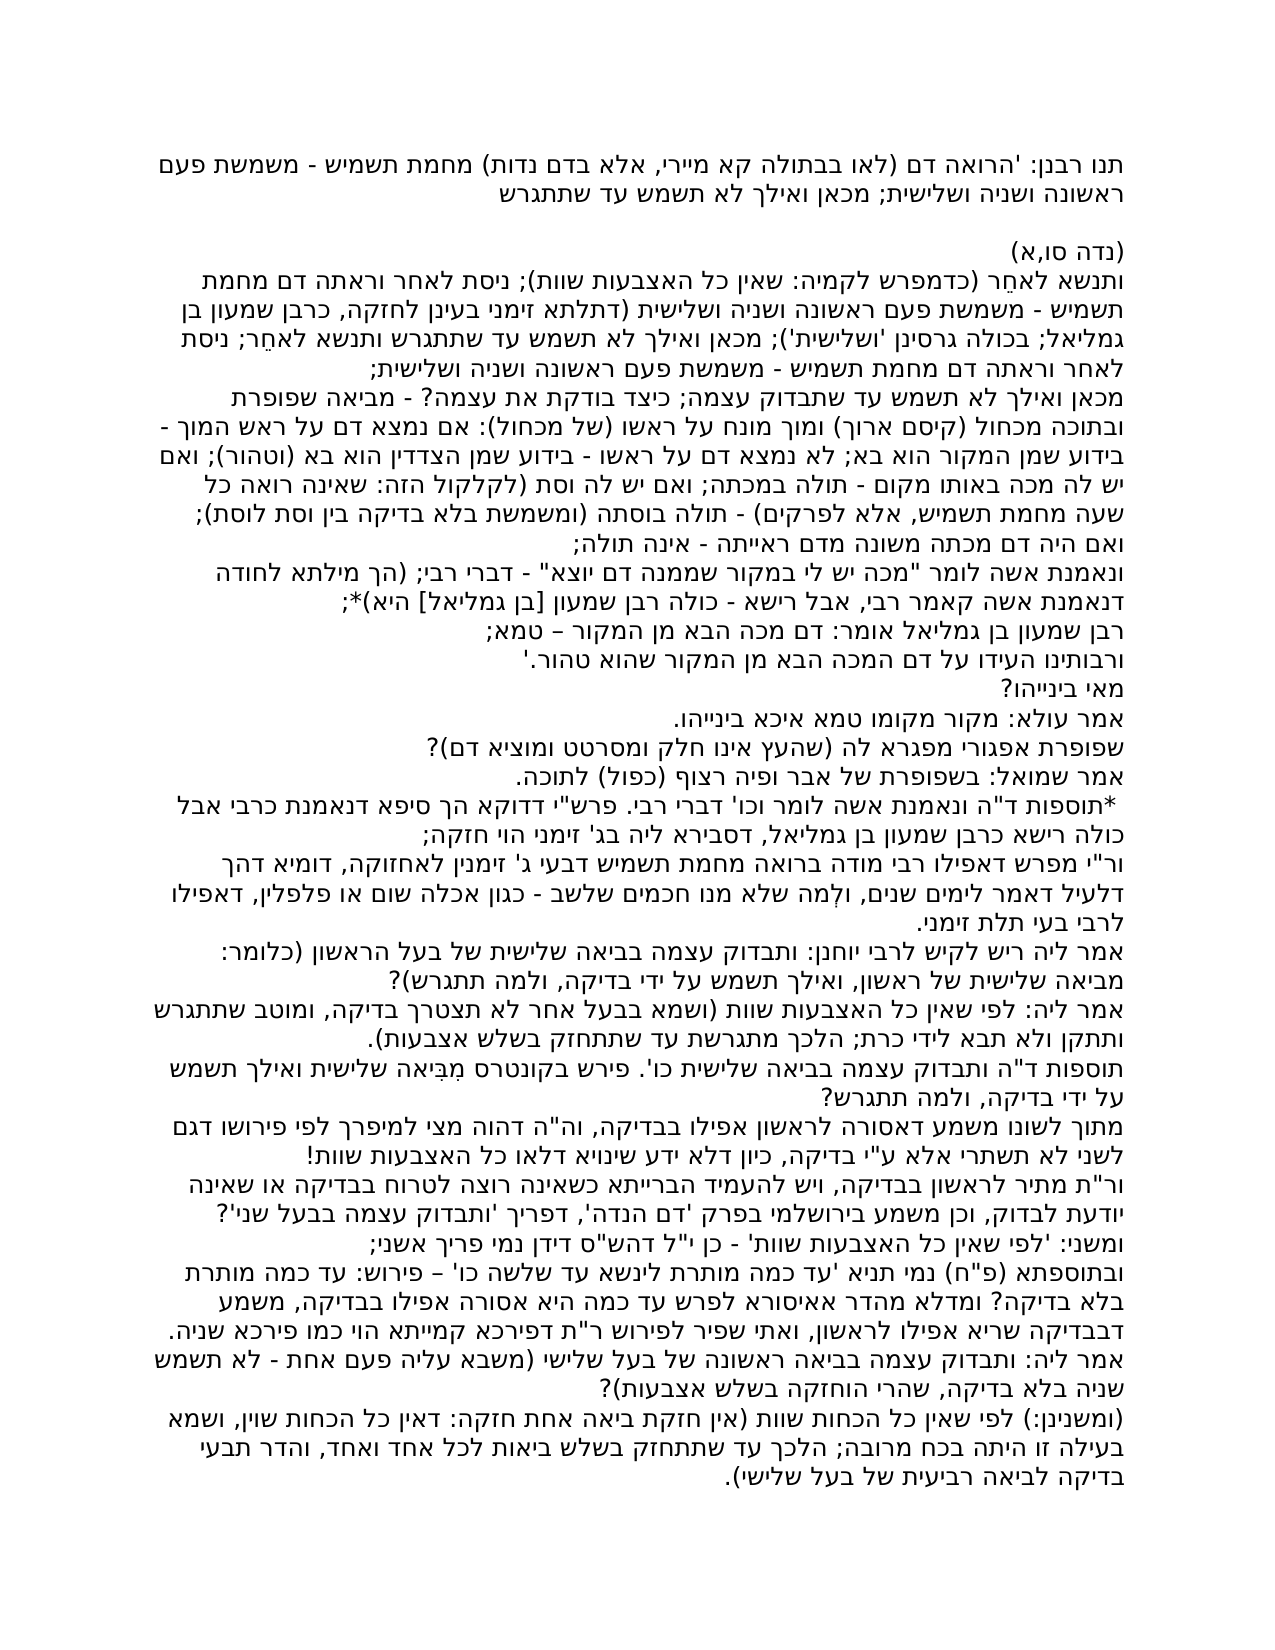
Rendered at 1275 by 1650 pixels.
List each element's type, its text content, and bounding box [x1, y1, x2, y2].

text מתוך לשונו משמע דאסורה לראשון אפילו בבדיקה, וה"ה דהוה מצי למיפרך לפי פירושו דגם לשני לא תשתרי אלא ע"י בדיקה, כיון דלא ידע שינויא דלאו כל האצבעות שוות! [150, 1112, 1125, 1170]
text (ומשנינן:) לפי שאין כל הכחות שוות (אין חזקת ביאה אחת חזקה: דאין כל הכחות שוין, ושמא בעילה זו היתה בכח מרובה; הלכך עד שתתחזק בשלש ביאות לכל אחד ואחד, והדר תבעי בדיקה לביאה רביעית של בעל שלישי). [150, 1404, 1125, 1491]
text ותנשא לאחֵר (כדמפרש לקמיה: שאין כל האצבעות שוות); ניסת לאחר וראתה דם מחמת תשמיש - משמשת פעם ראשונה ושניה ושלישית (דתלתא זימני בעינן לחזקה, כרבן שמעון בן גמליאל; בכולה גרסינן 'ושלישית'); מכאן ואילך לא תשמש עד שתתגרש ותנשא לאחֵר; ניסת לאחר וראתה דם מחמת תשמיש - משמשת פעם ראשונה ושניה ושלישית; [150, 266, 1125, 383]
text ור"ת מתיר לראשון בבדיקה, ויש להעמיד הברייתא כשאינה רוצה לטרוח בבדיקה או שאינה יודעת לבדוק, וכן משמע בירושלמי בפרק 'דם הנדה', דפריך 'ותבדוק עצמה בבעל שני'? ומשני: 'לפי שאין כל האצבעות שוות' - כן י"ל דהש"ס דידן נמי פריך אשני; [150, 1170, 1125, 1258]
text ונאמנת אשה לומר "מכה יש לי במקור שממנה דם יוצא" - דברי רבי; (הך מילתא לחודה דנאמנת אשה קאמר רבי, אבל רישא - כולה רבן שמעון [בן גמליאל] היא)*; [150, 558, 1125, 616]
text שפופרת אפגורי מפגרא לה (שהעץ אינו חלק ומסרטט ומוציא דם)? [150, 733, 1125, 762]
text ורבותינו העידו על דם המכה הבא מן המקור שהוא טהור.' [150, 645, 1125, 674]
text רבן שמעון בן גמליאל אומר: דם מכה הבא מן המקור – טמא; [150, 616, 1125, 645]
text ואם היה דם מכתה משונה מדם ראייתה - אינה תולה; [150, 529, 1125, 558]
text תנו רבנן: 'הרואה דם (לאו בבתולה קא מיירי, אלא בדם נדות) מחמת תשמיש - משמשת פעם ראשונה ושניה ושלישית; מכאן ואילך לא תשמש עד שתתגרש [150, 150, 1125, 208]
text ור"י מפרש דאפילו רבי מודה ברואה מחמת תשמיש דבעי ג' זימנין לאחזוקה, דומיא דהך דלעיל דאמר לימים שנים, ולְמה שלא מנו חכמים שלשב - כגון אכלה שום או פלפלין, דאפילו לרבי בעי תלת זימני. [150, 849, 1125, 937]
text תוספות ד"ה ותבדוק עצמה בביאה שלישית כו'. פירש בקונטרס מִבִּיאה שלישית ואילך תשמש על ידי בדיקה, ולמה תתגרש? [150, 1054, 1125, 1112]
text אמר ליה: ותבדוק עצמה בביאה ראשונה של בעל שלישי (משבא עליה פעם אחת - לא תשמש שניה בלא בדיקה, שהרי הוחזקה בשלש אצבעות)? [150, 1345, 1125, 1404]
text אמר עולא: מקור מקומו טמא איכא בינייהו. [150, 704, 1125, 733]
text אמר שמואל: בשפופרת של אבר ופיה רצוף (כפול) לתוכה. [150, 762, 1125, 791]
text מאי בינייהו? [150, 674, 1125, 704]
text (נדה סו,א) [150, 237, 1125, 266]
text *תוספות ד"ה ונאמנת אשה לומר וכו' דברי רבי. פרש"י דדוקא הך סיפא דנאמנת כרבי אבל כולה רישא כרבן שמעון בן גמליאל, דסבירא ליה בג' זימני הוי חזקה; [150, 791, 1125, 849]
text אמר ליה: לפי שאין כל האצבעות שוות (ושמא בבעל אחר לא תצטרך בדיקה, ומוטב שתתגרש ותתקן ולא תבא לידי כרת; הלכך מתגרשת עד שתתחזק בשלש אצבעות). [150, 995, 1125, 1054]
text מכאן ואילך לא תשמש עד שתבדוק עצמה; כיצד בודקת את עצמה? - מביאה שפופרת ובתוכה מכחול (קיסם ארוך) ומוך מונח על ראשו (של מכחול): אם נמצא דם על ראש המוך - בידוע שמן המקור הוא בא; לא נמצא דם על ראשו - בידוע שמן הצדדין הוא בא (וטהור); ואם יש לה מכה באותו מקום - תולה במכתה; ואם יש לה וסת (לקלקול הזה: שאינה רואה כל שעה מחמת תשמיש, אלא לפרקים) - תולה בוסתה (ומשמשת בלא בדיקה בין וסת לוסת); [150, 383, 1125, 529]
text אמר ליה ריש לקיש לרבי יוחנן: ותבדוק עצמה בביאה שלישית של בעל הראשון (כלומר: מביאה שלישית של ראשון, ואילך תשמש על ידי בדיקה, ולמה תתגרש)? [150, 937, 1125, 995]
text ובתוספתא (פ"ח) נמי תניא 'עד כמה מותרת לינשא עד שלשה כו' – פירוש: עד כמה מותרת בלא בדיקה? ומדלא מהדר אאיסורא לפרש עד כמה היא אסורה אפילו בבדיקה, משמע דבבדיקה שריא אפילו לראשון, ואתי שפיר לפירוש ר"ת דפירכא קמייתא הוי כמו פירכא שניה. [150, 1258, 1125, 1345]
